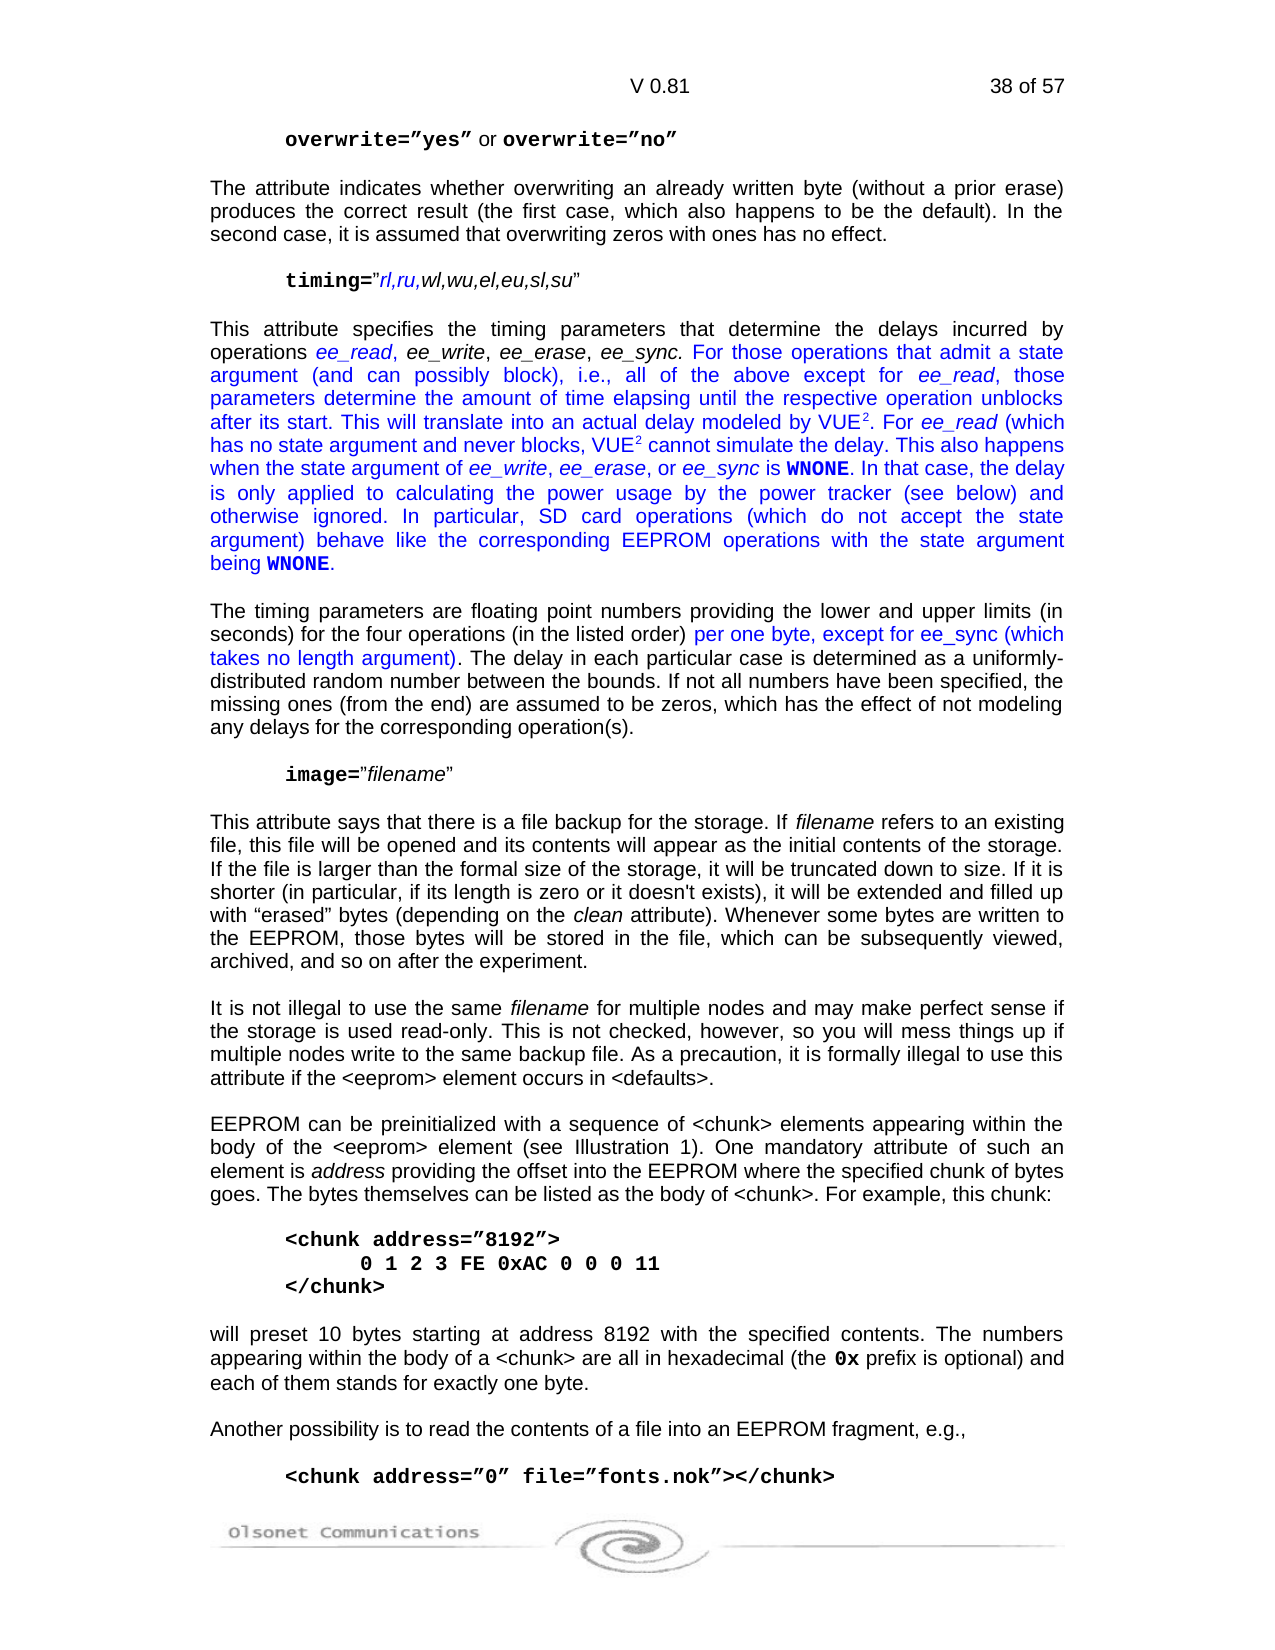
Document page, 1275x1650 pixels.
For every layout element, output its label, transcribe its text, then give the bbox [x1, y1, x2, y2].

picture [210, 1504, 1065, 1596]
text 0 1 2 3 FE 0xAC 0 0 0 11 [210, 1252, 1065, 1276]
text The attribute indicates whether overwriting an already written byte (without a prior erase) produces the correct result (the first case, which also happens to be the default). In the second case, it is assumed that overwriting zeros with ones has no effect. [210, 176, 1065, 246]
text It is not illegal to use the same filename for multiple nodes and may make perfect sense if the storage is used read-only. This is not checked, however, so you will mess things up if multiple nodes write to the same backup file. As a precaution, it is formally illegal to use this attribute if the <eeprom> element occurs in <defaults>. [210, 997, 1065, 1089]
text EEPROM can be preinitialized with a sequence of <chunk> elements appearing within the body of the <eeprom> element (see Illustration 1). One mandatory attribute of such an element is address providing the offset into the EEPROM where the specified chunk of bytes goes. The bytes themselves can be listed as the body of <chunk>. For example, this chunk: [210, 1113, 1065, 1206]
text image=”filename” [210, 762, 1065, 787]
text </chunk> [210, 1276, 1065, 1300]
text <chunk address=”8192”> [210, 1229, 1065, 1252]
text Another possibility is to read the contents of a file into an EEPROM fragment, e.g., [210, 1418, 1065, 1441]
text <chunk address=”0” file=”fonts.nok”></chunk> [210, 1464, 1065, 1489]
text This attribute says that there is a file backup for the storage. If filename refers to an existing file, this file will be opened and its contents will appear as the initial contents of the storage. If the file is larger than the formal size of the storage, it will be truncated down to size. If it is shorter (in particular, if its length is zero or it doesn't exists), it will be extended and filled up with “erased” bytes (depending on the clean attribute). Whenever some bytes are written to the EEPROM, those bytes will be stored in the file, which can be subsequently viewed, archived, and so on after the experiment. [210, 811, 1065, 973]
text This attribute specifies the timing parameters that determine the delays incurred by operations ee_read, ee_write, ee_erase, ee_sync. For those operations that admit a state argument (and can possibly block), i.e., all of the above except for ee_read, those parameters determine the amount of time elapsing until the respective operation unblocks after its start. This will translate into an actual delay modeled by VUE2. For ee_read (which has no state argument and never blocks, VUE2 cannot simulate the delay. This also happens when the state argument of ee_write, ee_erase, or ee_sync is WNONE. In that case, the delay is only applied to calculating the power usage by the power tracker (see below) and otherwise ignored. In particular, SD card operations (which do not accept the state argument) behave like the corresponding EEPROM operations with the state argument being WNONE. [210, 317, 1065, 577]
text timing=”rl,ru,wl,wu,el,eu,sl,su” [210, 269, 1065, 294]
text overwrite=”yes” or overwrite=”no” [210, 128, 1065, 153]
text will preset 10 bytes starting at address 8192 with the specified contents. The numbers appearing within the body of a <chunk> are all in hexadecimal (the 0x prefix is optional) and each of them stands for exactly one byte. [210, 1323, 1065, 1394]
text The timing parameters are floating point numbers providing the lower and upper limits (in seconds) for the four operations (in the listed order) per one byte, except for ee_sync (which takes no length argument). The delay in each particular case is determined as a uniformly-distributed random number between the bounds. If not all numbers have been specified, the missing ones (from the end) are assumed to be zeros, which has the effect of not modeling any delays for the corresponding operation(s). [210, 600, 1065, 739]
